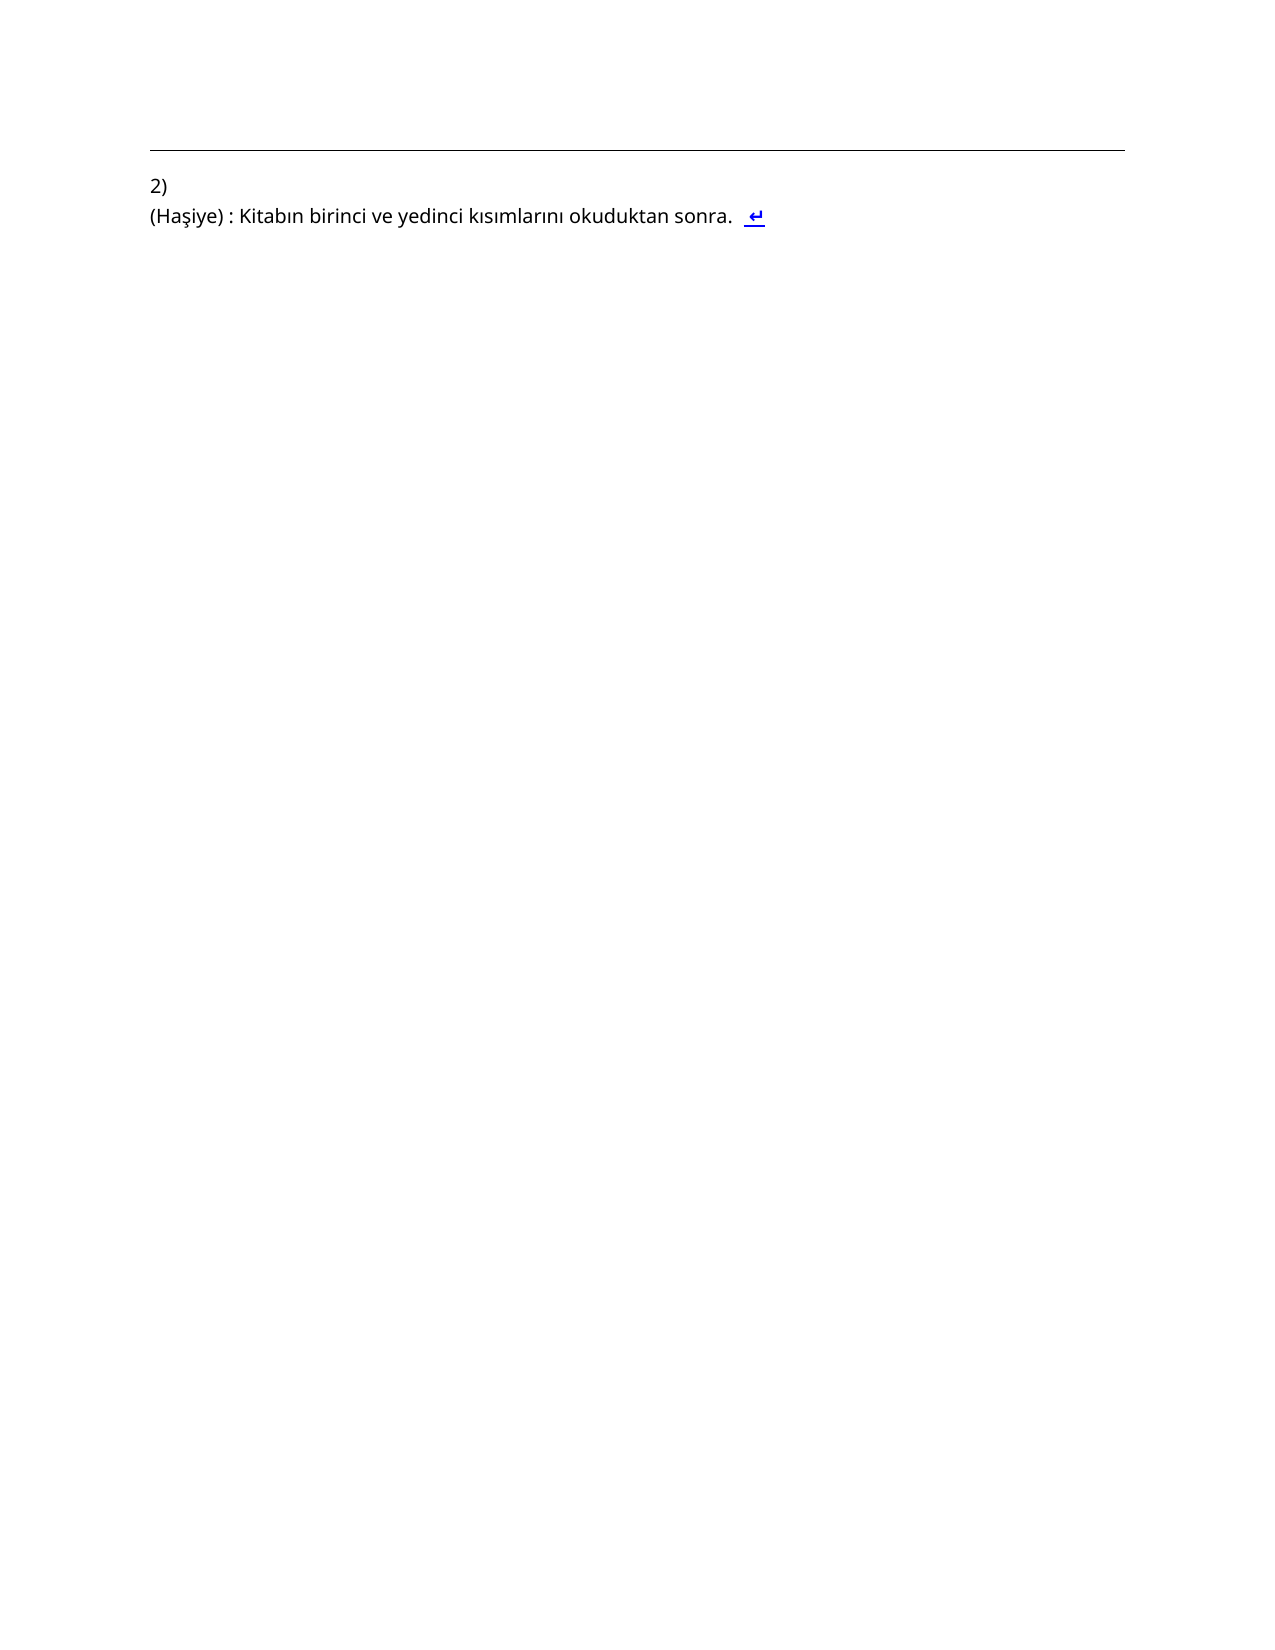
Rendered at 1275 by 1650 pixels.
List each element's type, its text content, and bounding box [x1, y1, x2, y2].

text (Haşiye) : Kitabın birinci ve yedinci kısımlarını okuduktan sonra. ↵ [150, 199, 1125, 229]
text 2) [150, 151, 1125, 199]
